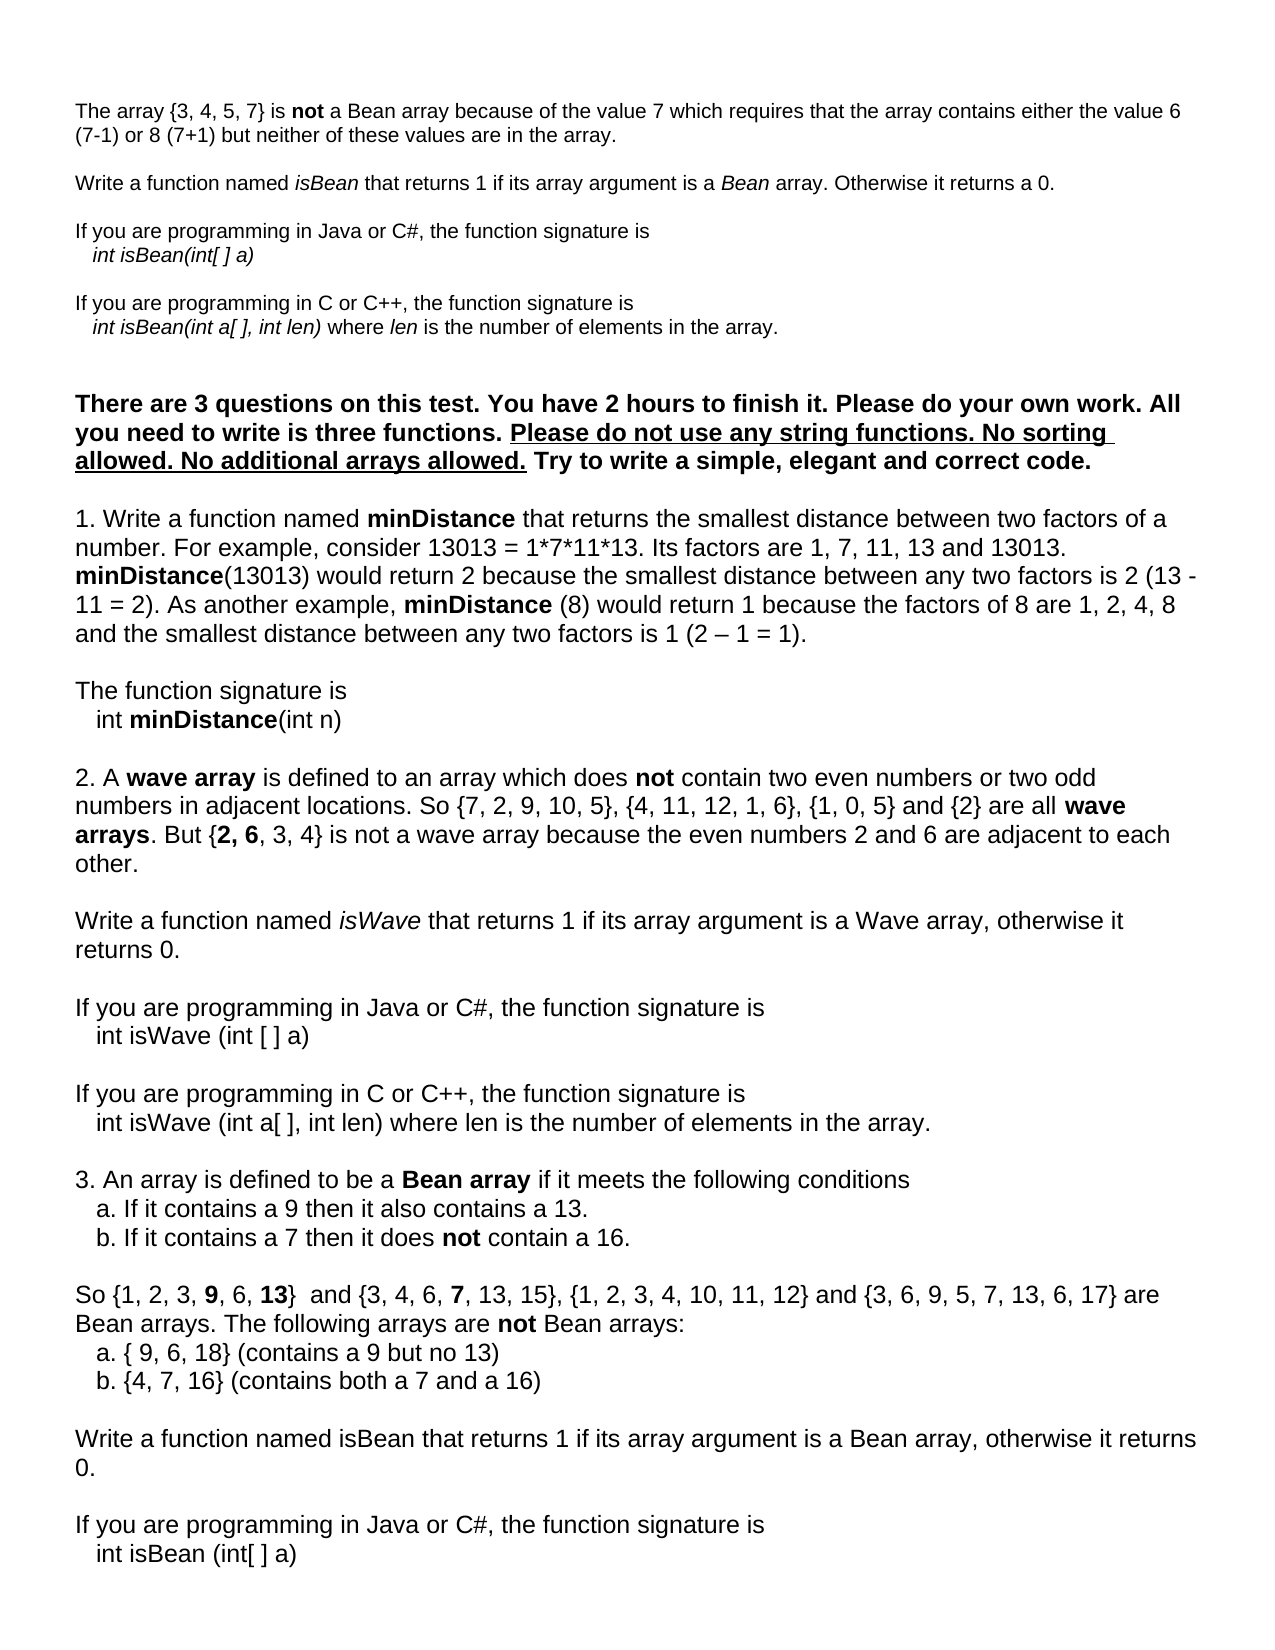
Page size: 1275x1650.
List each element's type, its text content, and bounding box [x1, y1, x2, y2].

text Write a function named isBean that returns 1 if its array argument is a Bean array. Otherwise it returns a 0. [75, 171, 1200, 195]
text int minDistance(int n) [75, 705, 1200, 734]
text If you are programming in C or C++, the function signature is [75, 291, 1200, 314]
text int isWave (int [ ] a) [75, 1021, 1200, 1050]
text int isBean(int[ ] a) [75, 243, 1200, 267]
text There are 3 questions on this test. You have 2 hours to finish it. Please do your own work. All you need to write is three functions. Please do not use any string functions. No sorting allowed. No additional arrays allowed. Try to write a simple, elegant and correct code. [75, 389, 1200, 475]
text The array {3, 4, 5, 7} is not a Bean array because of the value 7 which requires that the array contains either the value 6 (7-1) or 8 (7+1) but neither of these values are in the array. [75, 99, 1200, 147]
text int isBean(int a[ ], int len) where len is the number of elements in the array. [75, 314, 1200, 338]
text 1. Write a function named minDistance that returns the smallest distance between two factors of a number. For example, consider 13013 = 1*7*11*13. Its factors are 1, 7, 11, 13 and 13013. minDistance(13013) would return 2 because the smallest distance between any two factors is 2 (13 - 11 = 2). As another example, minDistance (8) would return 1 because the factors of 8 are 1, 2, 4, 8 and the smallest distance between any two factors is 1 (2 – 1 = 1). [75, 504, 1200, 648]
text 2. A wave array is defined to an array which does not contain two even numbers or two odd numbers in adjacent locations. So {7, 2, 9, 10, 5}, {4, 11, 12, 1, 6}, {1, 0, 5} and {2} are all wave arrays. But {2, 6, 3, 4} is not a wave array because the even numbers 2 and 6 are adjacent to each other. [75, 763, 1200, 878]
text If you are programming in C or C++, the function signature is [75, 1079, 1200, 1108]
text int isBean (int[ ] a) [75, 1539, 1200, 1568]
text If you are programming in Java or C#, the function signature is [75, 219, 1200, 243]
text int isWave (int a[ ], int len) where len is the number of elements in the array. [75, 1108, 1200, 1136]
text a. { 9, 6, 18} (contains a 9 but no 13) [75, 1338, 1200, 1366]
text The function signature is [75, 676, 1200, 705]
text So {1, 2, 3, 9, 6, 13} and {3, 4, 6, 7, 13, 15}, {1, 2, 3, 4, 10, 11, 12} and {3, 6, 9, 5, 7, 13, 6, 17} are Bean arrays. The following arrays are not Bean arrays: [75, 1280, 1200, 1338]
text If you are programming in Java or C#, the function signature is [75, 993, 1200, 1021]
text b. If it contains a 7 then it does not contain a 16. [75, 1223, 1200, 1251]
text 3. An array is defined to be a Bean array if it meets the following conditions [75, 1165, 1200, 1194]
text Write a function named isBean that returns 1 if its array argument is a Bean array, otherwise it returns 0. [75, 1424, 1200, 1481]
text Write a function named isWave that returns 1 if its array argument is a Wave array, otherwise it returns 0. [75, 906, 1200, 964]
text If you are programming in Java or C#, the function signature is [75, 1510, 1200, 1539]
text b. {4, 7, 16} (contains both a 7 and a 16) [75, 1366, 1200, 1395]
text a. If it contains a 9 then it also contains a 13. [75, 1194, 1200, 1223]
